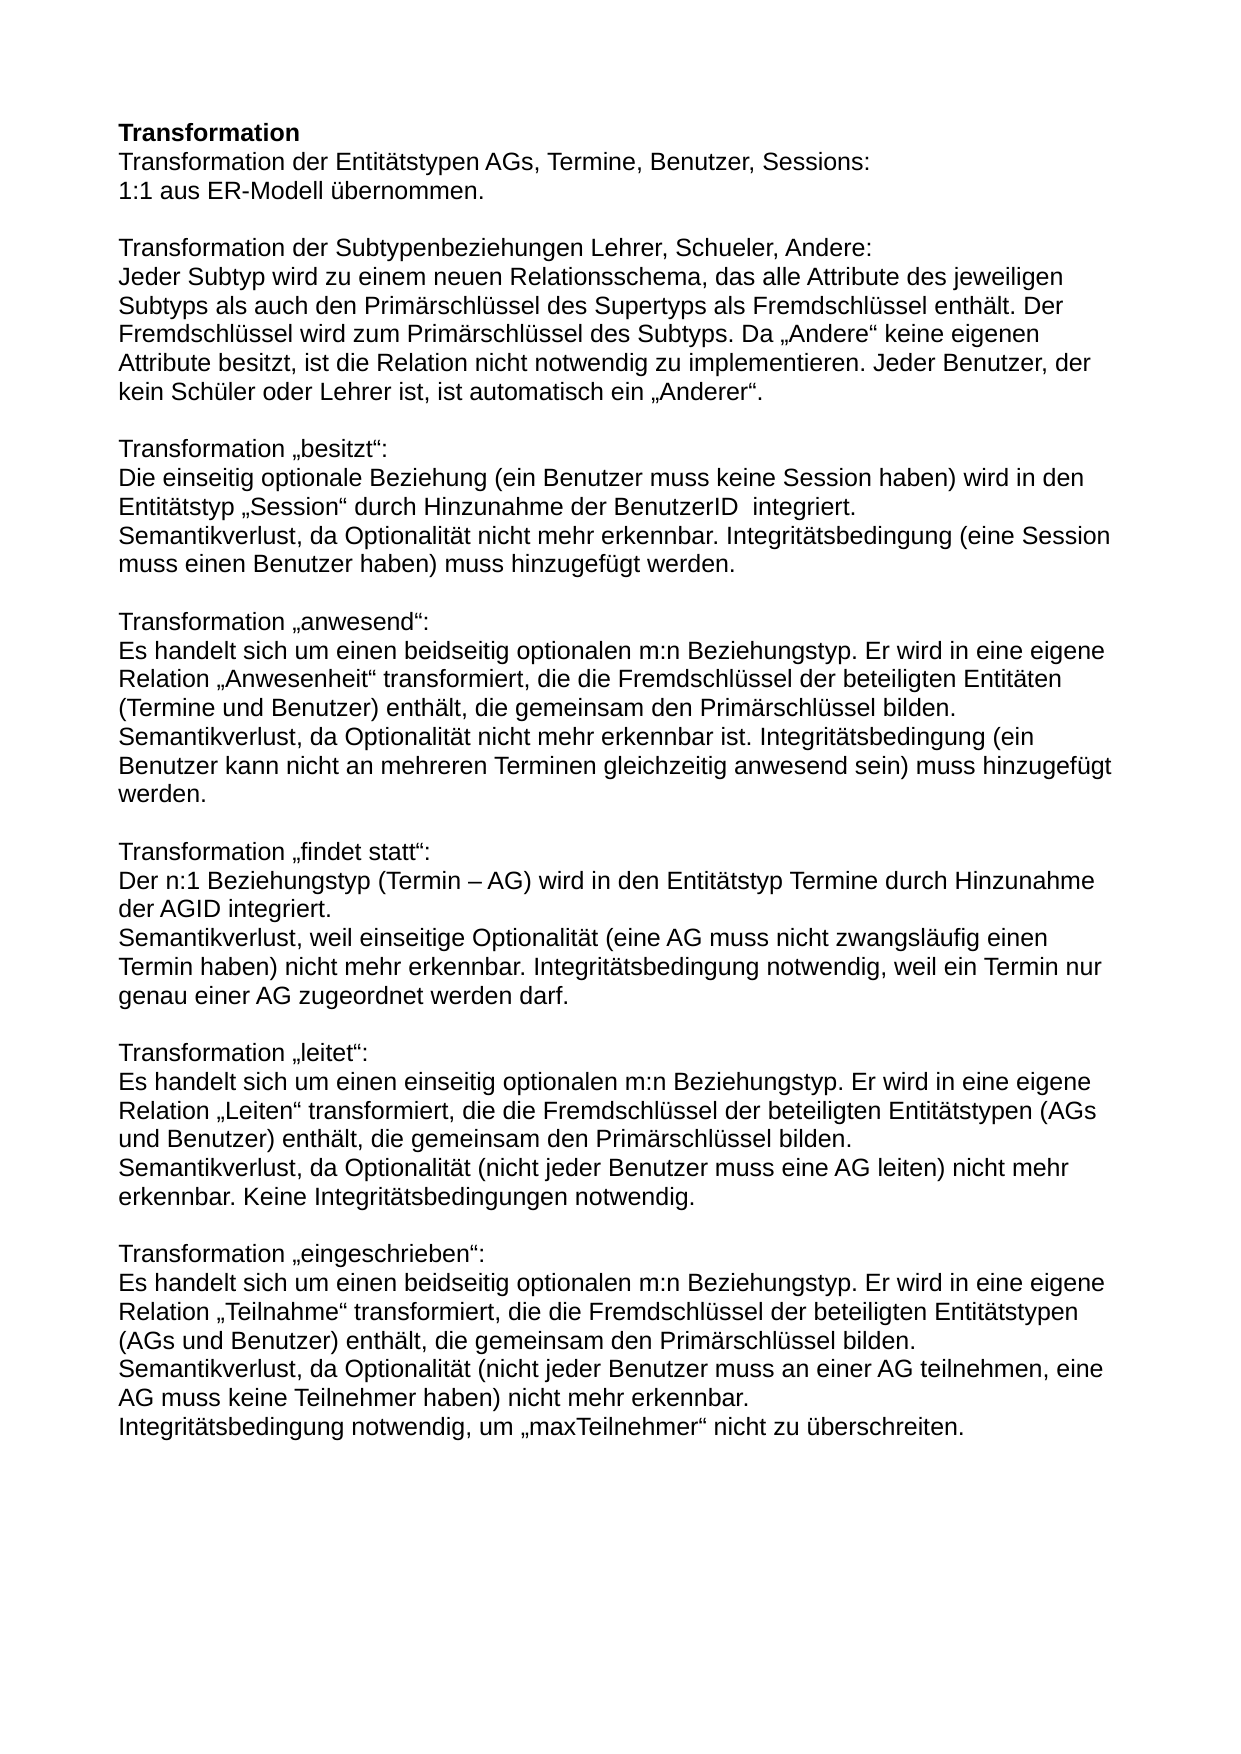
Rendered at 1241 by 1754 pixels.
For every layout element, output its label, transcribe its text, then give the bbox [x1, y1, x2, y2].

text Semantikverlust, weil einseitige Optionalität (eine AG muss nicht zwangsläufig einen Termin haben) nicht mehr erkennbar. Integritätsbedingung notwendig, weil ein Termin nur genau einer AG zugeordnet werden darf. [118, 923, 1122, 1009]
text Transformation „eingeschrieben“: [118, 1239, 1122, 1268]
text Es handelt sich um einen beidseitig optionalen m:n Beziehungstyp. Er wird in eine eigene Relation „Anwesenheit“ transformiert, die die Fremdschlüssel der beteiligten Entitäten (Termine und Benutzer) enthält, die gemeinsam den Primärschlüssel bilden. [118, 636, 1122, 722]
text Es handelt sich um einen einseitig optionalen m:n Beziehungstyp. Er wird in eine eigene Relation „Leiten“ transformiert, die die Fremdschlüssel der beteiligten Entitätstypen (AGs und Benutzer) enthält, die gemeinsam den Primärschlüssel bilden. [118, 1067, 1122, 1153]
text Transformation „anwesend“: [118, 607, 1122, 636]
text Transformation der Subtypenbeziehungen Lehrer, Schueler, Andere: [118, 233, 1122, 262]
text Jeder Subtyp wird zu einem neuen Relationsschema, das alle Attribute des jeweiligen Subtyps als auch den Primärschlüssel des Supertyps als Fremdschlüssel enthält. Der Fremdschlüssel wird zum Primärschlüssel des Subtyps. Da „Andere“ keine eigenen Attribute besitzt, ist die Relation nicht notwendig zu implementieren. Jeder Benutzer, der kein Schüler oder Lehrer ist, ist automatisch ein „Anderer“. [118, 262, 1122, 406]
text Integritätsbedingung notwendig, um „maxTeilnehmer“ nicht zu überschreiten. [118, 1412, 1122, 1441]
text Transformation „leitet“: [118, 1038, 1122, 1067]
text Der n:1 Beziehungstyp (Termin – AG) wird in den Entitätstyp Termine durch Hinzunahme der AGID integriert. [118, 866, 1122, 923]
text Es handelt sich um einen beidseitig optionalen m:n Beziehungstyp. Er wird in eine eigene Relation „Teilnahme“ transformiert, die die Fremdschlüssel der beteiligten Entitätstypen (AGs und Benutzer) enthält, die gemeinsam den Primärschlüssel bilden. [118, 1268, 1122, 1354]
text Semantikverlust, da Optionalität (nicht jeder Benutzer muss an einer AG teilnehmen, eine AG muss keine Teilnehmer haben) nicht mehr erkennbar. [118, 1354, 1122, 1412]
text Semantikverlust, da Optionalität nicht mehr erkennbar ist. Integritätsbedingung (ein Benutzer kann nicht an mehreren Terminen gleichzeitig anwesend sein) muss hinzugefügt werden. [118, 722, 1122, 808]
text Die einseitig optionale Beziehung (ein Benutzer muss keine Session haben) wird in den Entitätstyp „Session“ durch Hinzunahme der BenutzerID integriert. [118, 463, 1122, 521]
text Transformation der Entitätstypen AGs, Termine, Benutzer, Sessions: [118, 147, 1122, 176]
text Transformation „besitzt“: [118, 434, 1122, 463]
text Semantikverlust, da Optionalität nicht mehr erkennbar. Integritätsbedingung (eine Session muss einen Benutzer haben) muss hinzugefügt werden. [118, 521, 1122, 578]
text Semantikverlust, da Optionalität (nicht jeder Benutzer muss eine AG leiten) nicht mehr erkennbar. Keine Integritätsbedingungen notwendig. [118, 1153, 1122, 1211]
text Transformation „findet statt“: [118, 837, 1122, 866]
text Transformation [118, 118, 1122, 147]
text 1:1 aus ER-Modell übernommen. [118, 176, 1122, 204]
